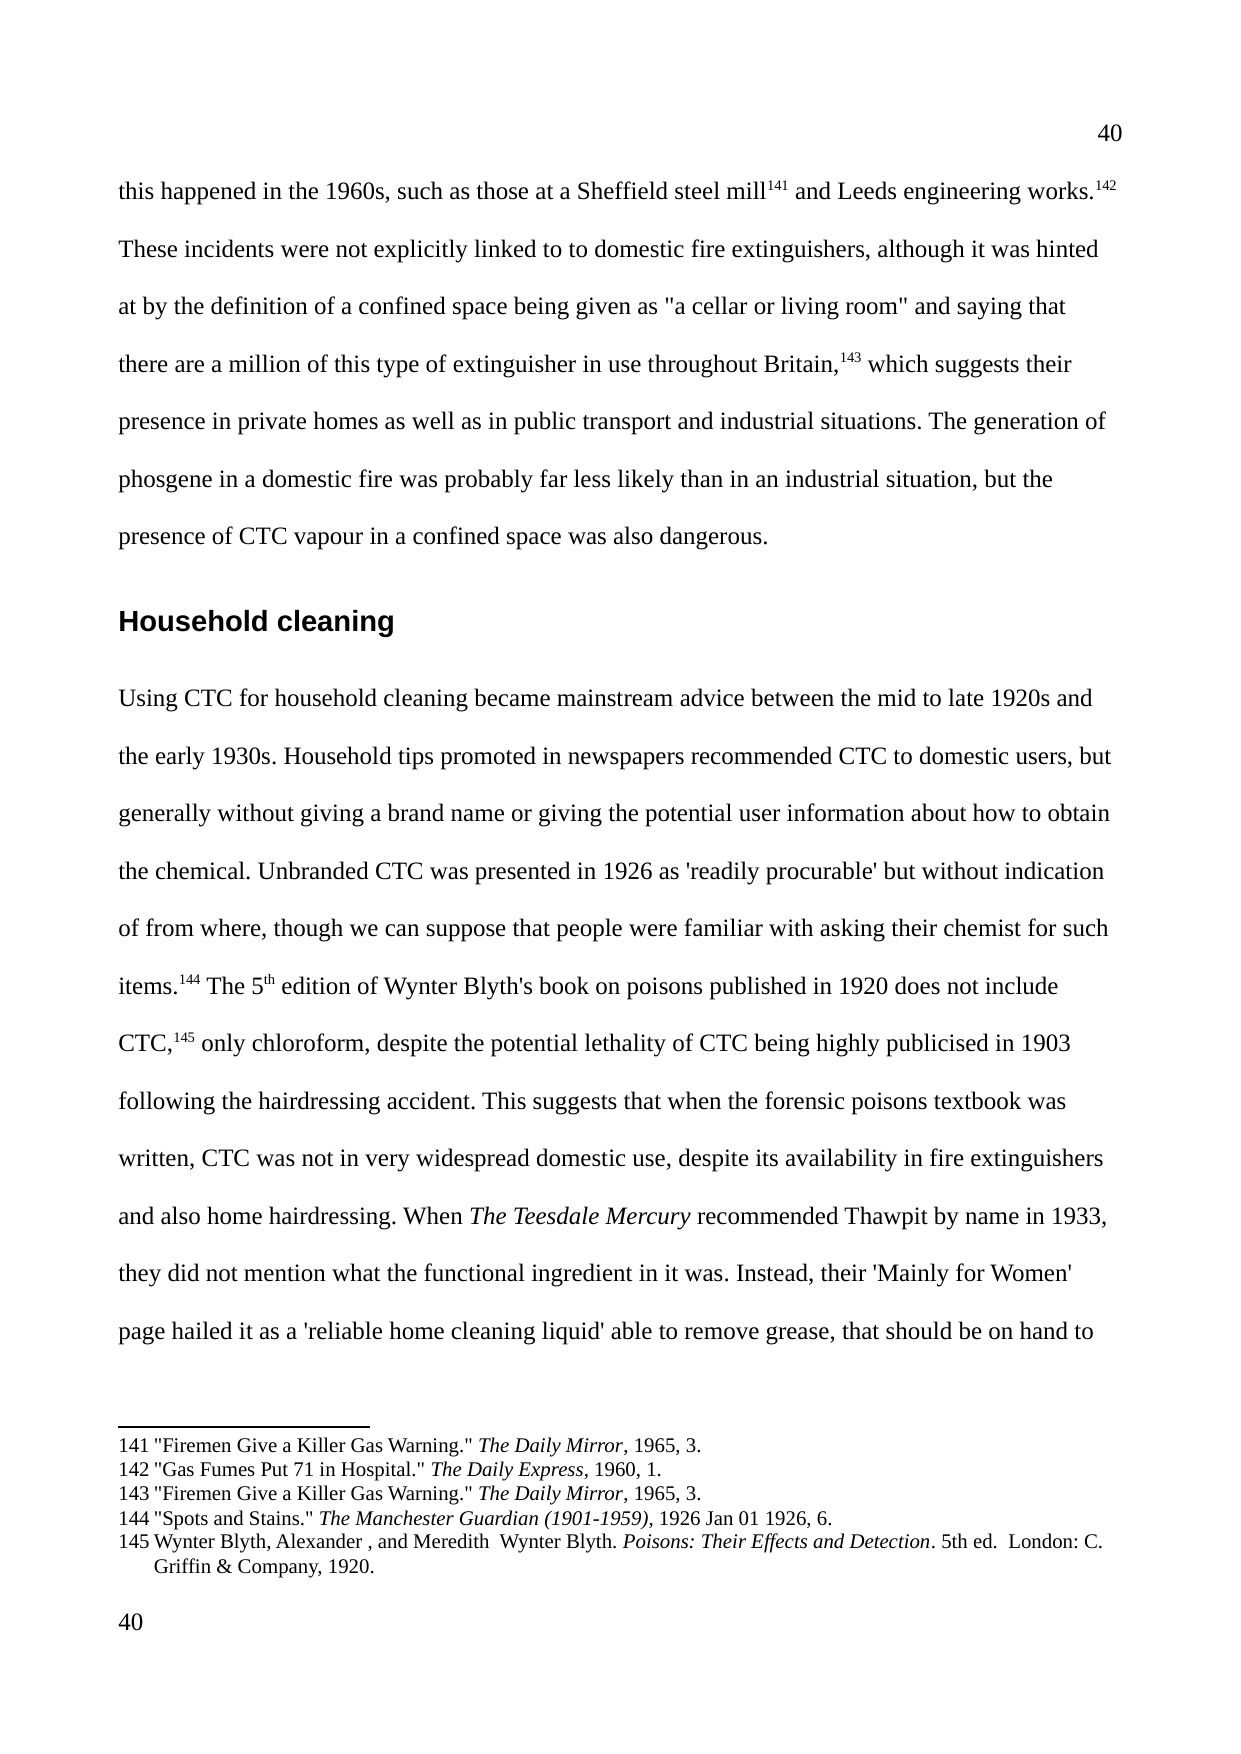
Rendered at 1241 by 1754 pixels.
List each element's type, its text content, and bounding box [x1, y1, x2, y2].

text "Spots and Stains." The Manchester Guardian (1901-1959), 1926 Jan 01 1926, 6. [118, 1505, 1122, 1529]
text "Firemen Give a Killer Gas Warning." The Daily Mirror, 1965, 3. [118, 1481, 1122, 1505]
text "Firemen Give a Killer Gas Warning." The Daily Mirror, 1965, 3. [118, 1433, 1122, 1457]
text this happened in the 1960s, such as those at a Sheffield steel mill and Leeds engineering works. These incidents were not explicitly linked to to domestic fire extinguishers, although it was hinted at by the definition of a confined space being given as "a cellar or living room" and saying that there are a million of this type of extinguisher in use throughout Britain, which suggests their presence in private homes as well as in public transport and industrial situations. The generation of phosgene in a domestic fire was probably far less likely than in an industrial situation, but the presence of CTC vapour in a confined space was also dangerous. [118, 176, 1122, 550]
text "Gas Fumes Put 71 in Hospital." The Daily Express, 1960, 1. [118, 1457, 1122, 1481]
subtitle Household cleaning [118, 604, 1122, 637]
text Wynter Blyth, Alexander , and Meredith Wynter Blyth. Poisons: Their Effects and Detection. 5th ed. London: C. Griffin & Company, 1920. [118, 1529, 1122, 1578]
text Using CTC for household cleaning became mainstream advice between the mid to late 1920s and the early 1930s. Household tips promoted in newspapers recommended CTC to domestic users, but generally without giving a brand name or giving the potential user information about how to obtain the chemical. Unbranded CTC was presented in 1926 as 'readily procurable' but without indication of from where, though we can suppose that people were familiar with asking their chemist for such items. The 5th edition of Wynter Blyth's book on poisons published in 1920 does not include CTC, only chloroform, despite the potential lethality of CTC being highly publicised in 1903 following the hairdressing accident. This suggests that when the forensic poisons textbook was written, CTC was not in very widespread domestic use, despite its availability in fire extinguishers and also home hairdressing. When The Teesdale Mercury recommended Thawpit by name in 1933, they did not mention what the functional ingredient in it was. Instead, their 'Mainly for Women' page hailed it as a 'reliable home cleaning liquid' able to remove grease, that should be on hand to [118, 683, 1122, 1345]
